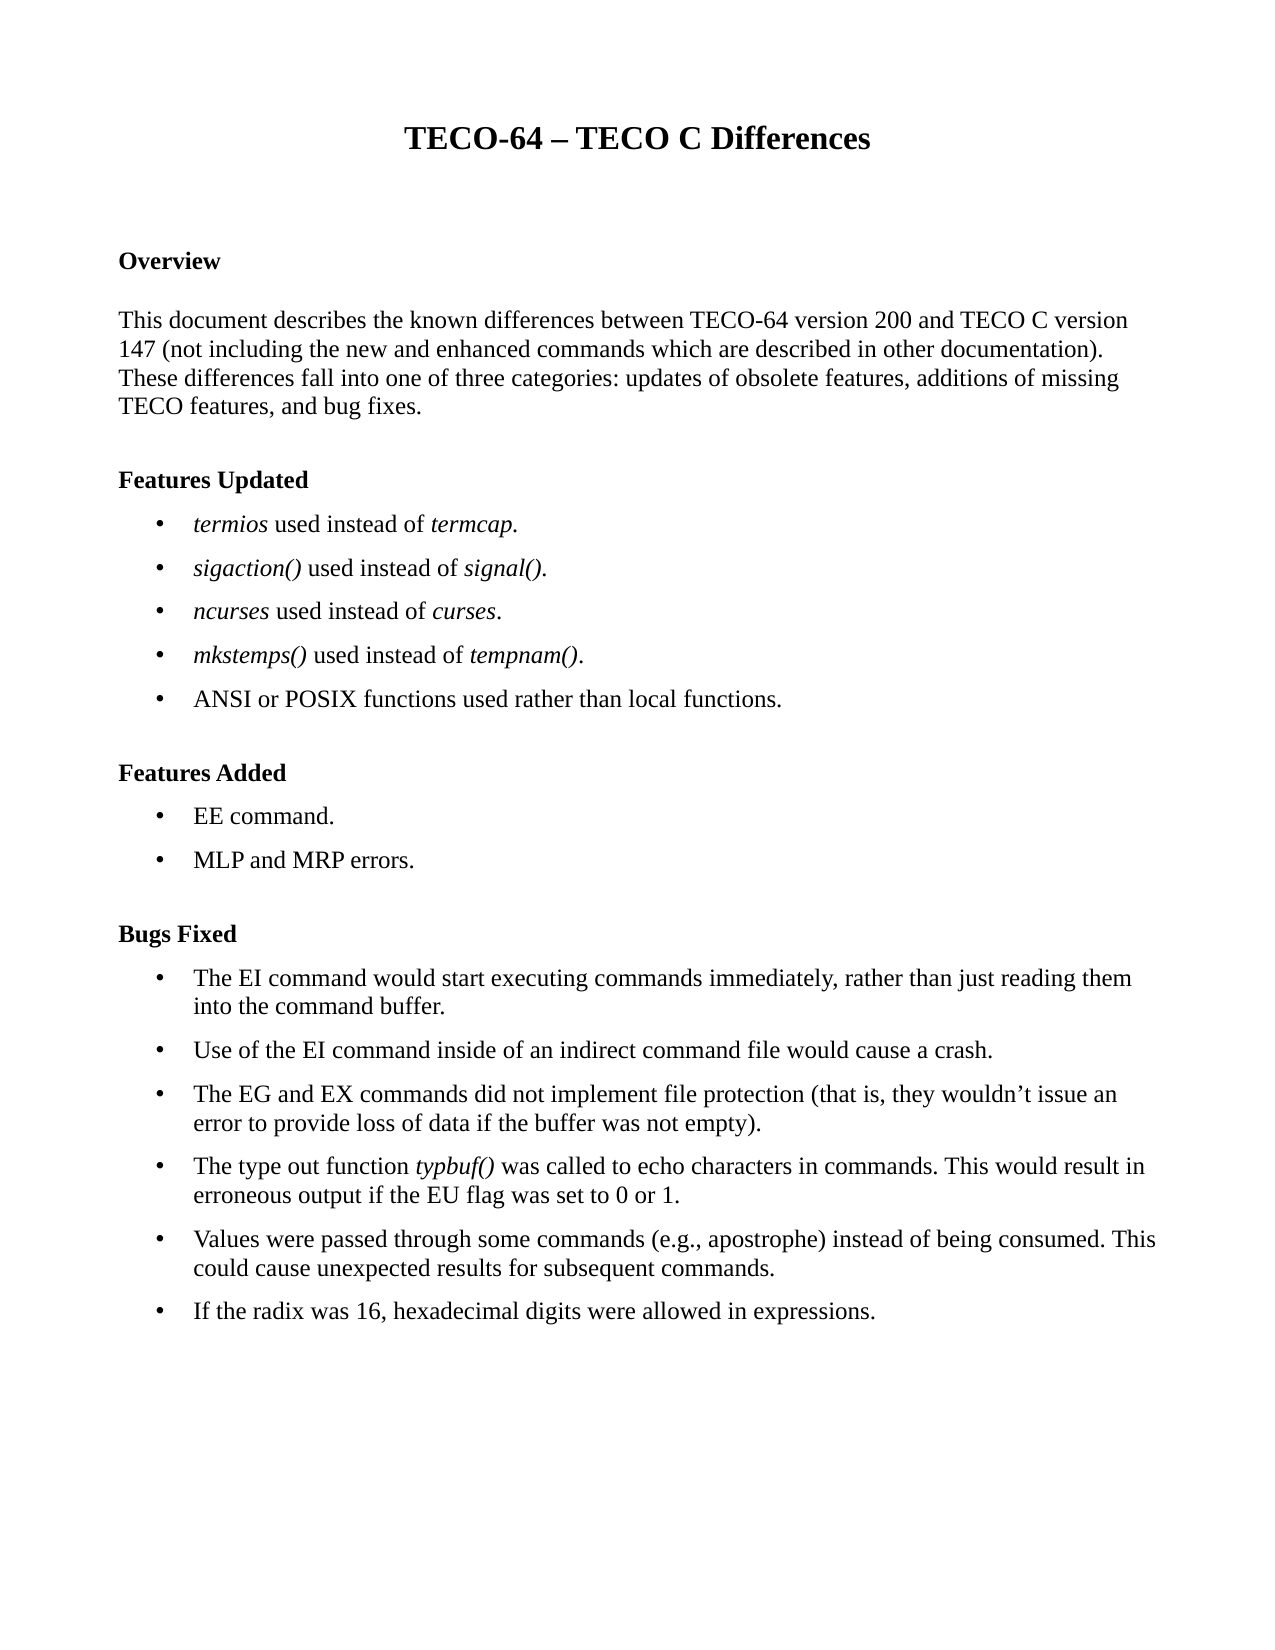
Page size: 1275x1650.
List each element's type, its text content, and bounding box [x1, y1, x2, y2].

list Use of the EI command inside of an indirect command file would cause a crash. [156, 1035, 1157, 1064]
list The EI command would start executing commands immediately, rather than just reading them into the command buffer. [156, 963, 1157, 1020]
text Overview [118, 246, 1157, 275]
list mkstemps() used instead of tempnam(). [156, 640, 1157, 669]
list termios used instead of termcap. [156, 509, 1157, 538]
list MLP and MRP errors. [156, 845, 1157, 874]
list If the radix was 16, hexadecimal digits were allowed in expressions. [156, 1296, 1157, 1325]
text TECO-64 – TECO C Differences [118, 118, 1157, 156]
list The EG and EX commands did not implement file protection (that is, they wouldn’t issue an error to provide loss of data if the buffer was not empty). [156, 1079, 1157, 1136]
list The type out function typbuf() was called to echo characters in commands. This would result in erroneous output if the EU flag was set to 0 or 1. [156, 1151, 1157, 1209]
list ncurses used instead of curses. [156, 596, 1157, 625]
list sigaction() used instead of signal(). [156, 553, 1157, 581]
text Features Updated [118, 465, 1157, 494]
list EE command. [156, 801, 1157, 830]
text This document describes the known differences between TECO-64 version 200 and TECO C version 147 (not including the new and enhanced commands which are described in other documentation). These differences fall into one of three categories: updates of obsolete features, additions of missing TECO features, and bug fixes. [118, 305, 1157, 420]
list ANSI or POSIX functions used rather than local functions. [156, 684, 1157, 713]
text Features Added [118, 758, 1157, 786]
text Bugs Fixed [118, 919, 1157, 948]
list Values were passed through some commands (e.g., apostrophe) instead of being consumed. This could cause unexpected results for subsequent commands. [156, 1224, 1157, 1281]
